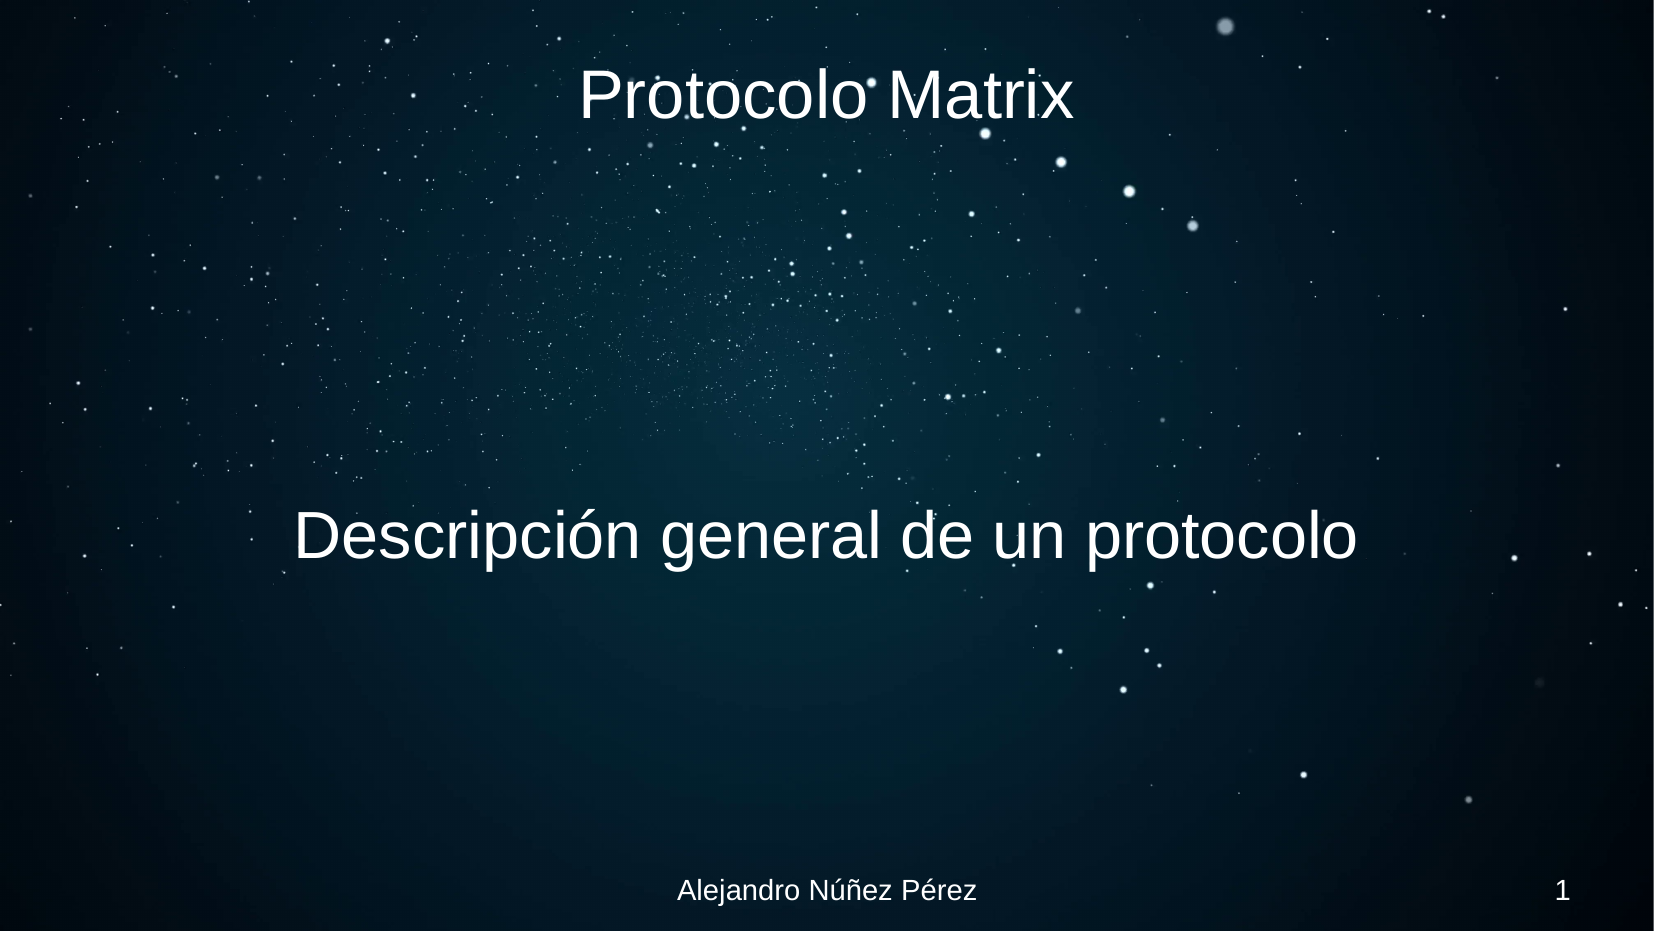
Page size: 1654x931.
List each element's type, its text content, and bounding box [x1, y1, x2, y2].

title Protocolo Matrix [389, 35, 1264, 154]
subtitle Descripción general de un protocolo [82, 224, 1571, 848]
picture [0, 0, 1654, 931]
